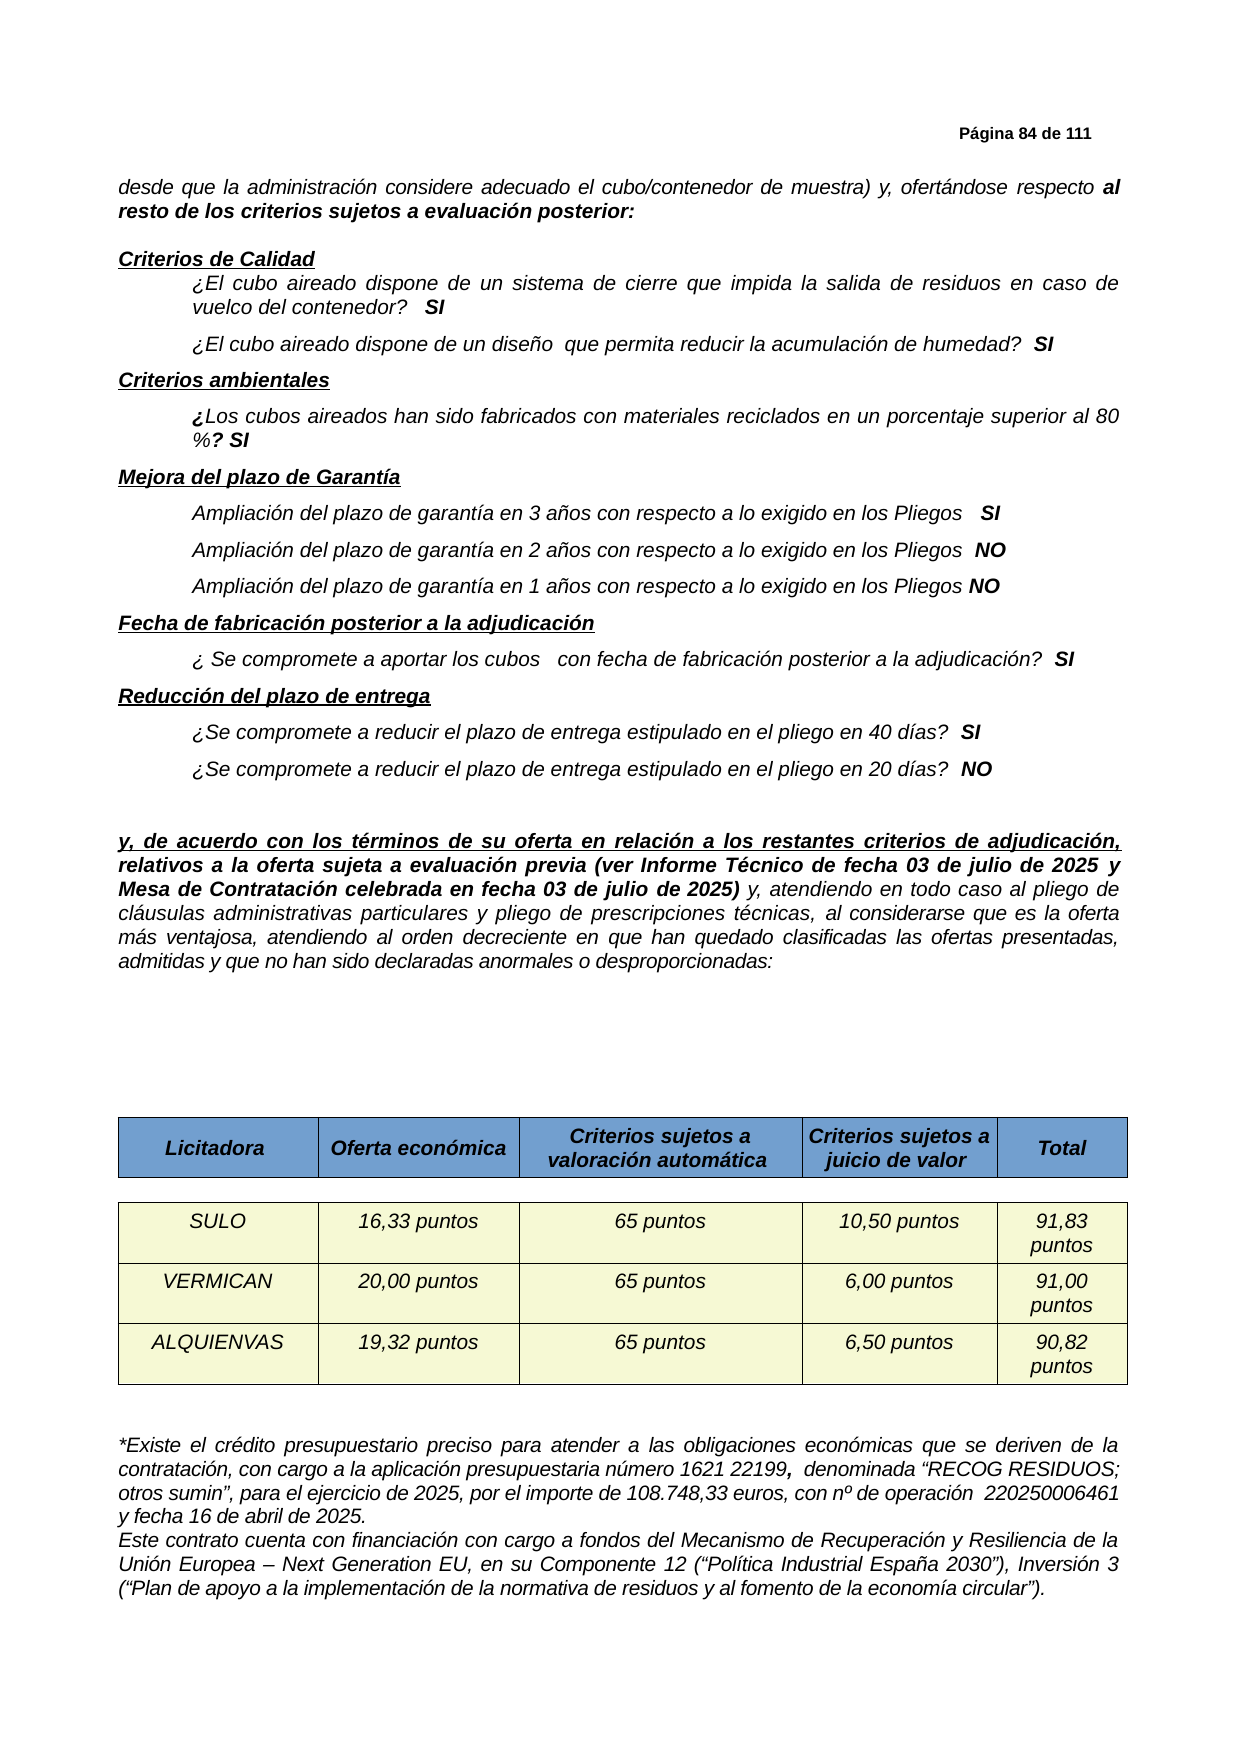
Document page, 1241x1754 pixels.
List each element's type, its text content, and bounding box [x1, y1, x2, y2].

table_header 65 puntos [520, 1203, 802, 1263]
table_header 10,50 puntos [803, 1203, 997, 1263]
table_cell 6,50 puntos [803, 1324, 997, 1383]
table_header Criterios sujetos a valoración automática [520, 1118, 802, 1177]
table_cell 65 puntos [520, 1264, 802, 1323]
text Criterios ambientales [118, 368, 1122, 392]
text Reducción del plazo de entrega [118, 683, 1122, 707]
table_header Criterios sujetos a juicio de valor [803, 1118, 997, 1177]
table_cell 91,00 puntos [998, 1264, 1127, 1323]
text Ampliación del plazo de garantía en 3 años con respecto a lo exigido en los Pliegos SI [192, 501, 1122, 525]
text Ampliación del plazo de garantía en 2 años con respecto a lo exigido en los Pliegos NO [192, 538, 1122, 562]
table_header 91,83 puntos [998, 1203, 1127, 1263]
table_header SULO [119, 1203, 318, 1263]
text ¿El cubo aireado dispone de un sistema de cierre que impida la salida de residuos en caso de vuelco del contenedor? SI [192, 271, 1122, 319]
table_cell VERMICAN [119, 1264, 318, 1323]
text ¿El cubo aireado dispone de un diseño que permita reducir la acumulación de humedad? SI [192, 331, 1122, 355]
text Este contrato cuenta con financiación con cargo a fondos del Mecanismo de Recuperación y Resiliencia de la Unión Europea – Next Generation EU, en su Componente 12 (“Política Industrial España 2030”), Inversión 3 (“Plan de apoyo a la implementación de la normativa de residuos y al fomento de la economía circular”). [118, 1528, 1122, 1600]
text y, de acuerdo con los términos de su oferta en relación a los restantes criterios de adjudicación, [118, 829, 1122, 850]
text ¿Los cubos aireados han sido fabricados con materiales reciclados en un porcentaje superior al 80 %? SI [192, 404, 1122, 452]
table_cell 6,00 puntos [803, 1264, 997, 1323]
text Fecha de fabricación posterior a la adjudicación [118, 611, 1122, 634]
table_cell ALQUIENVAS [119, 1324, 318, 1383]
subtitle Criterios de Calidad [118, 247, 1122, 271]
text ¿Se compromete a reducir el plazo de entrega estipulado en el pliego en 40 días? SI [192, 720, 1122, 744]
text ¿ Se compromete a aportar los cubos con fecha de fabricación posterior a la adjudicación? SI [192, 647, 1122, 671]
table_header Oferta económica [319, 1118, 519, 1177]
text Mejora del plazo de Garantía [118, 465, 1122, 489]
text Ampliación del plazo de garantía en 1 años con respecto a lo exigido en los Pliegos NO [192, 574, 1122, 598]
table_header Total [998, 1118, 1127, 1177]
text *Existe el crédito presupuestario preciso para atender a las obligaciones económicas que se deriven de la contratación, con cargo a la aplicación presupuestaria número 1621 22199, denominada “RECOG RESIDUOS; otros sumin”, para el ejercicio de 2025, por el importe de 108.748,33 euros, con nº de operación 220250006461 y fecha 16 de abril de 2025. [118, 1432, 1122, 1528]
text ¿Se compromete a reducir el plazo de entrega estipulado en el pliego en 20 días? NO [192, 756, 1122, 780]
table_header Licitadora [119, 1118, 318, 1177]
table_cell 20,00 puntos [319, 1264, 519, 1323]
table_header 16,33 puntos [319, 1203, 519, 1263]
table_cell 65 puntos [520, 1324, 802, 1383]
text relativos a la oferta sujeta a evaluación previa (ver Informe Técnico de fecha 03 de julio de 2025 y Mesa de Contratación celebrada en fecha 03 de julio de 2025) y, atendiendo en todo caso al pliego de cláusulas administrativas particulares y pliego de prescripciones técnicas, al considerarse que es la oferta más ventajosa, atendiendo al orden decreciente en que han quedado clasificadas las ofertas presentadas, admitidas y que no han sido declaradas anormales o desproporcionadas: [118, 851, 1122, 973]
table_cell 19,32 puntos [319, 1324, 519, 1383]
table_cell 90,82 puntos [998, 1324, 1127, 1383]
text desde que la administración considere adecuado el cubo/contenedor de muestra) y, ofertándose respecto al resto de los criterios sujetos a evaluación posterior: [118, 175, 1122, 223]
